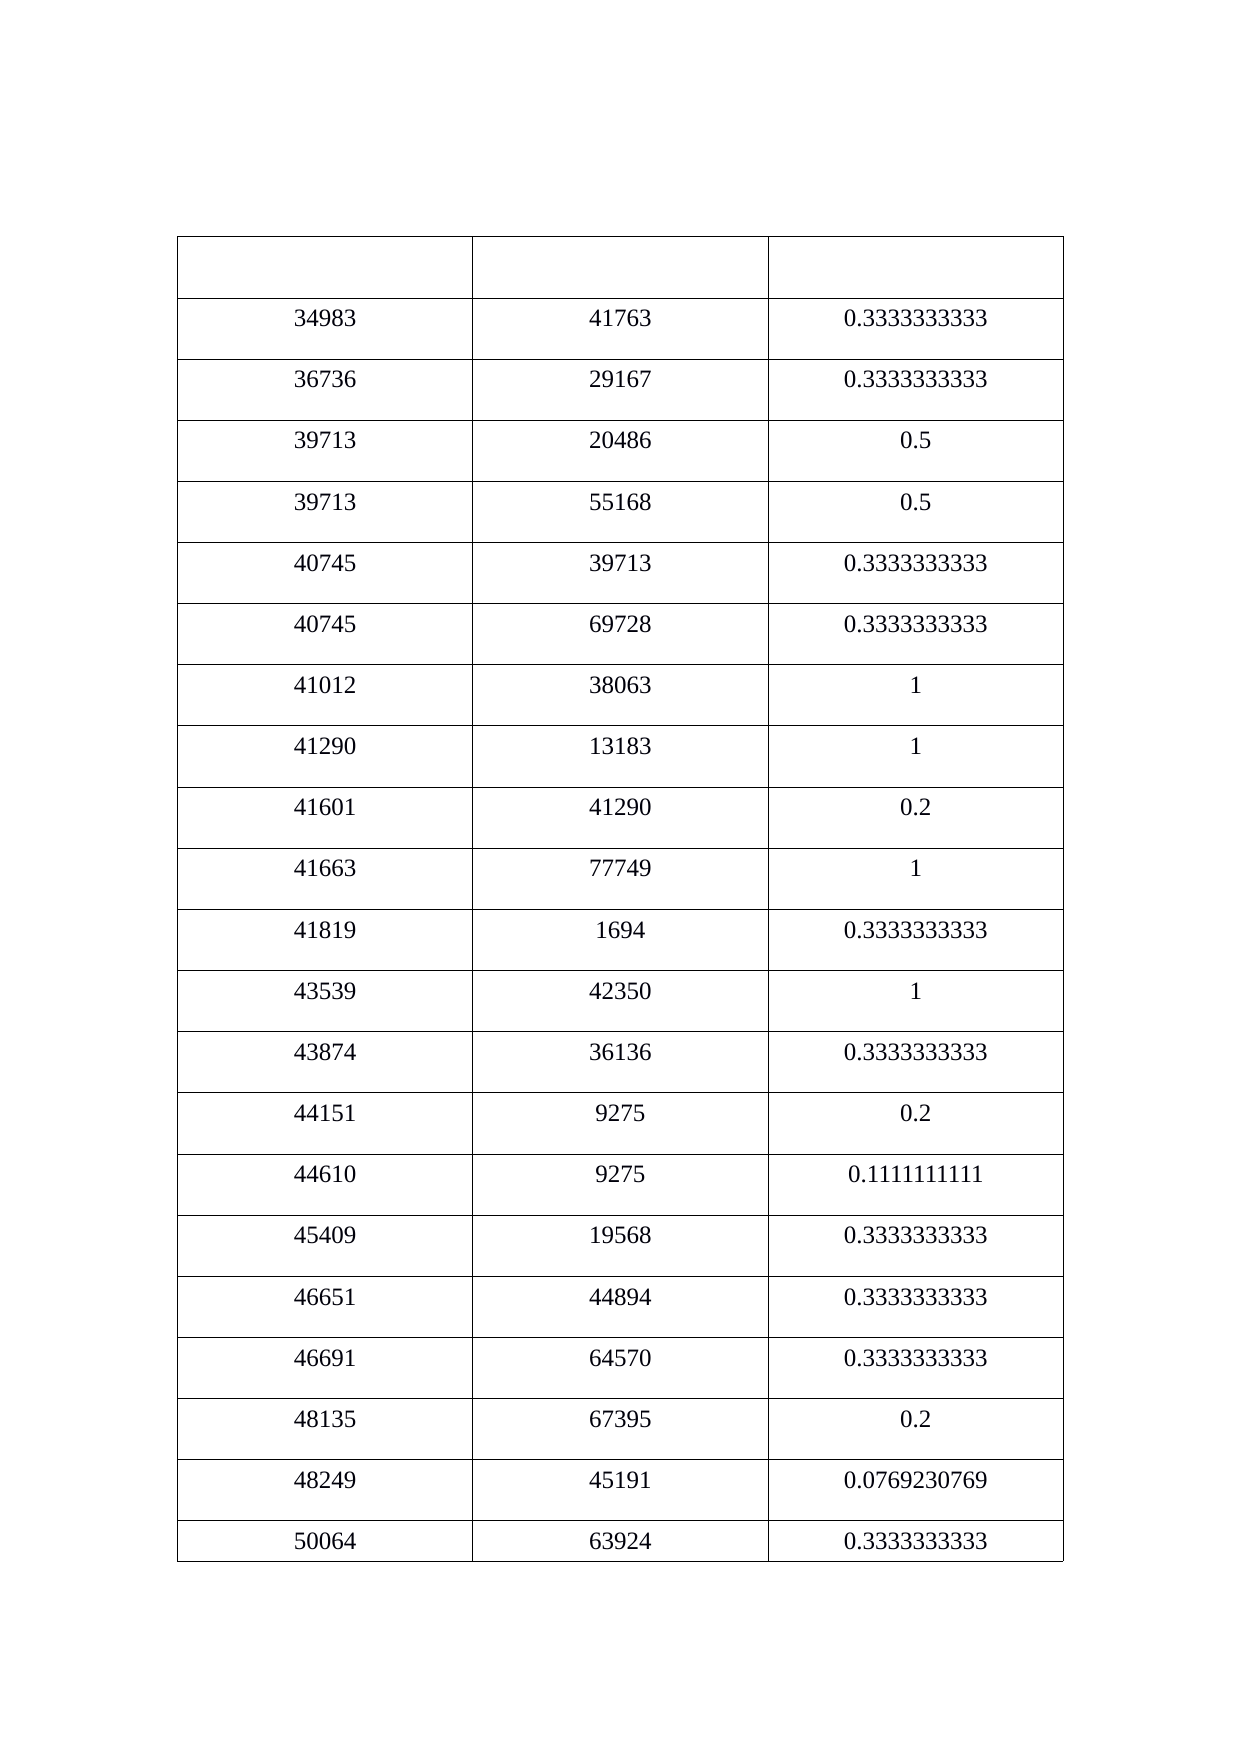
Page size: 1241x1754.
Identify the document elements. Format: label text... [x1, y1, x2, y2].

table_cell 0.3333333333 [769, 543, 1063, 603]
table_cell 0.3333333333 [769, 1521, 1063, 1561]
table_cell 40745 [178, 604, 472, 664]
table_cell 0.3333333333 [769, 1338, 1063, 1398]
table_cell 1 [769, 971, 1063, 1031]
table_cell 39713 [178, 421, 472, 481]
table_cell 41663 [178, 849, 472, 909]
table_cell 0.5 [769, 482, 1063, 542]
table_cell 0.3333333333 [769, 1216, 1063, 1276]
table_cell 36736 [178, 360, 472, 420]
table_cell 0.3333333333 [769, 910, 1063, 970]
table_cell 55168 [473, 482, 768, 542]
table_cell 42350 [473, 971, 768, 1031]
table_cell 0.2 [769, 1093, 1063, 1153]
table_cell 19568 [473, 1216, 768, 1276]
table_cell 1 [769, 849, 1063, 909]
table_cell 41012 [178, 665, 472, 725]
table_cell 63924 [473, 1521, 768, 1561]
table_cell 41290 [178, 726, 472, 787]
table_cell 0.3333333333 [769, 360, 1063, 420]
table_cell 38063 [473, 665, 768, 725]
table_cell 44610 [178, 1155, 472, 1214]
table_cell 43539 [178, 971, 472, 1031]
table_cell 67395 [473, 1399, 768, 1459]
table_cell 1 [769, 665, 1063, 725]
table_cell 9275 [473, 1155, 768, 1214]
table_cell 50064 [178, 1521, 472, 1561]
table_cell 41819 [178, 910, 472, 970]
table_cell 77749 [473, 849, 768, 909]
table_cell 43874 [178, 1032, 472, 1092]
table_cell 0.5 [769, 421, 1063, 481]
table_cell 39713 [473, 543, 768, 603]
table_cell [178, 237, 472, 297]
table_cell 44894 [473, 1277, 768, 1337]
table_cell 44151 [178, 1093, 472, 1153]
table_cell 46691 [178, 1338, 472, 1398]
table_cell 41290 [473, 788, 768, 848]
table_cell 29167 [473, 360, 768, 420]
table_cell 48135 [178, 1399, 472, 1459]
table_cell 69728 [473, 604, 768, 664]
table_cell 48249 [178, 1460, 472, 1520]
table_cell [769, 237, 1063, 297]
table_cell 0.2 [769, 788, 1063, 848]
table_cell 46651 [178, 1277, 472, 1337]
table_cell 40745 [178, 543, 472, 603]
table_cell 45409 [178, 1216, 472, 1276]
table_cell 20486 [473, 421, 768, 481]
table_cell 64570 [473, 1338, 768, 1398]
table_cell 41601 [178, 788, 472, 848]
table_cell 9275 [473, 1093, 768, 1153]
table_cell 0.1111111111 [769, 1155, 1063, 1214]
table_cell 0.3333333333 [769, 1277, 1063, 1337]
table_cell 39713 [178, 482, 472, 542]
table_cell 13183 [473, 726, 768, 787]
table_cell 0.2 [769, 1399, 1063, 1459]
table_cell [473, 237, 768, 297]
table_cell 1 [769, 726, 1063, 787]
table_cell 0.3333333333 [769, 1032, 1063, 1092]
table_cell 0.0769230769 [769, 1460, 1063, 1520]
table_cell 36136 [473, 1032, 768, 1092]
table_cell 0.3333333333 [769, 299, 1063, 358]
table_cell 0.3333333333 [769, 604, 1063, 664]
table_cell 45191 [473, 1460, 768, 1520]
table_cell 34983 [178, 299, 472, 358]
table_cell 1694 [473, 910, 768, 970]
table_cell 41763 [473, 299, 768, 358]
